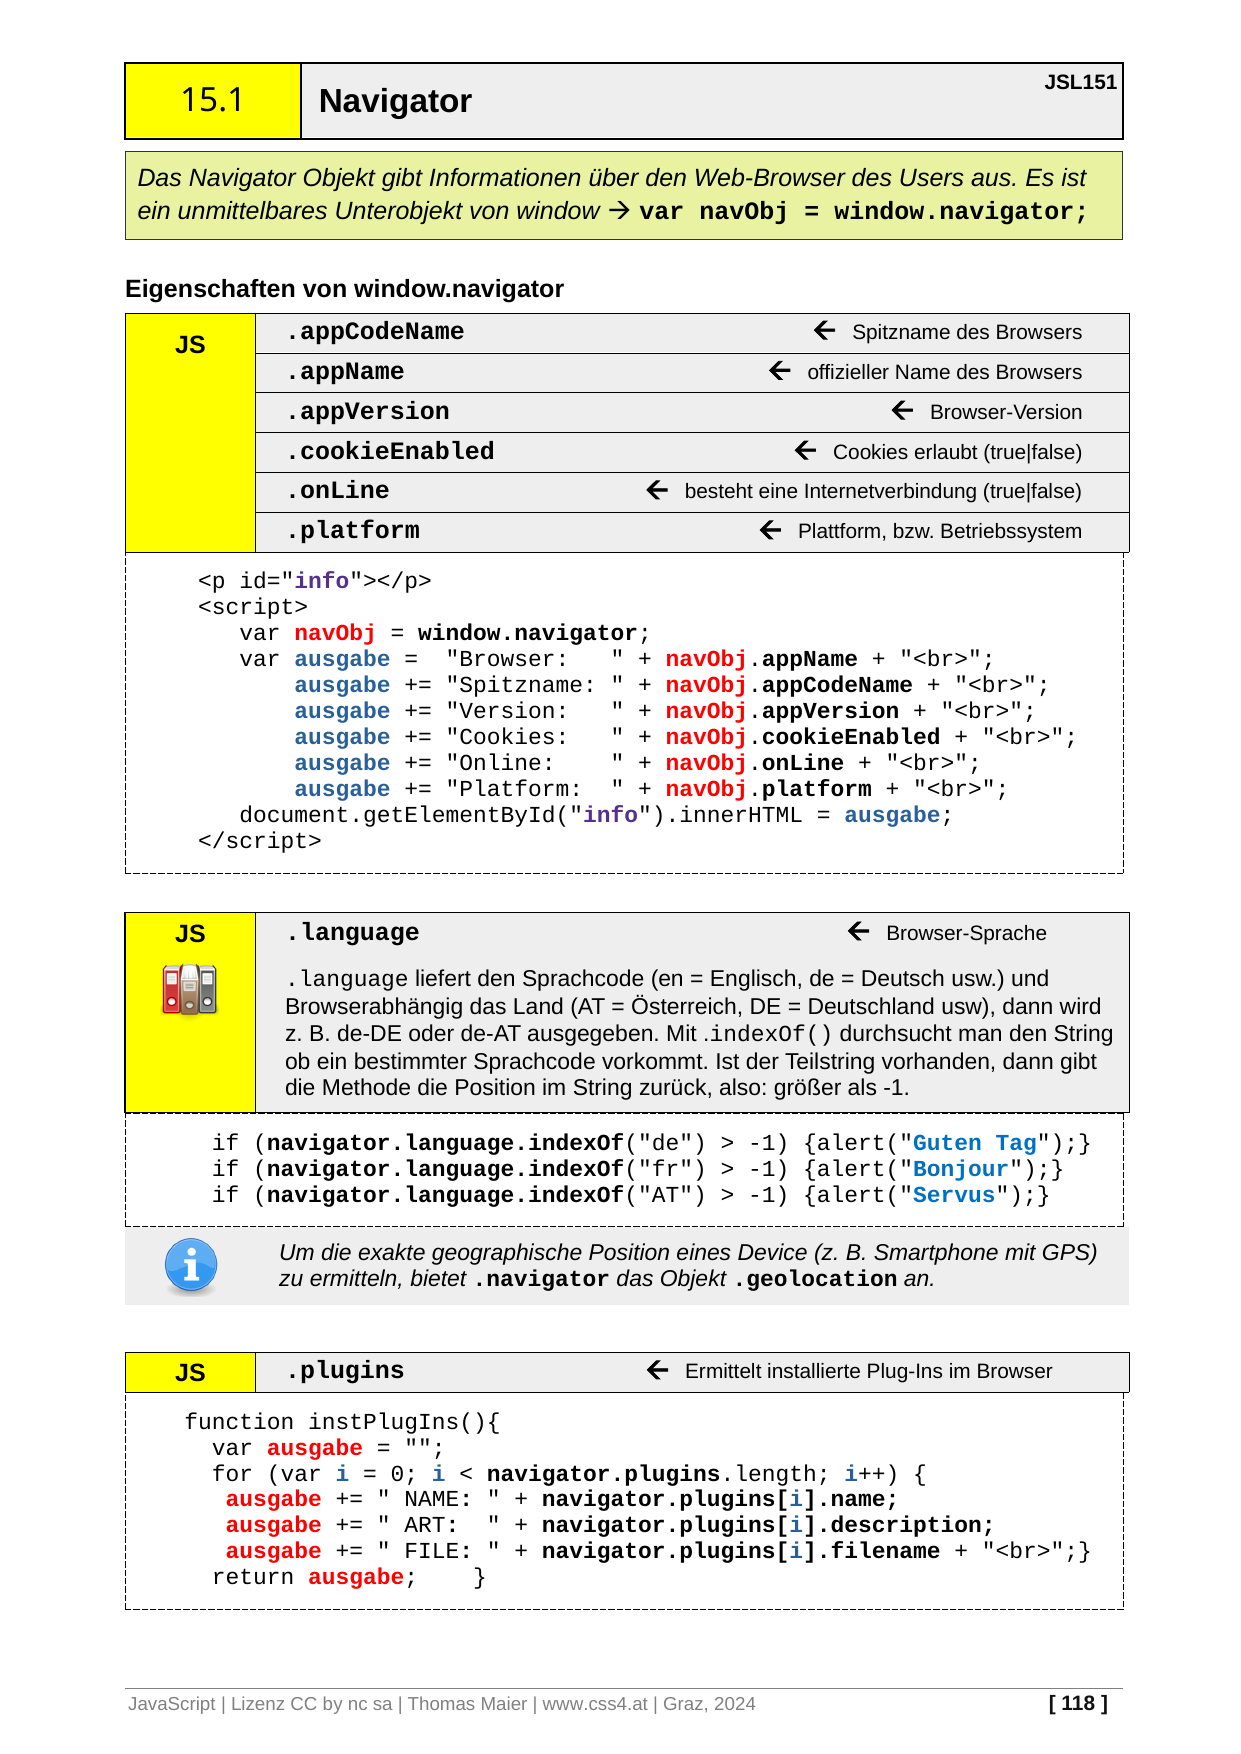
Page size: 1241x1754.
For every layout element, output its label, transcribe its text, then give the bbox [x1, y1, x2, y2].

table_cell .appName  offizieller Name des Browsers [256, 354, 1129, 392]
picture [157, 958, 223, 1024]
picture [161, 1238, 220, 1297]
table_header JS [126, 1353, 255, 1392]
table_header .language  Browser-Sprache [256, 913, 1129, 953]
table_header .plugins  Ermittelt installierte Plug-Ins im Browser [256, 1353, 1129, 1392]
table_header 15.1 [126, 64, 300, 137]
table_header [125, 1227, 255, 1305]
table_header .appCodeName  Spitzname des Browsers [256, 314, 1129, 352]
table_header JS [126, 314, 255, 552]
table_cell .platform  Plattform, bzw. Betriebssystem [256, 513, 1129, 552]
table_header Um die exakte geographische Position eines Device (z. B. Smartphone mit GPS) zu ermitteln, bietet .navigator das Objekt .geolocation an. [255, 1227, 1129, 1305]
text Das Navigator Objekt gibt Informationen über den Web-Browser des Users aus. Es ist ein unmittelbares Unterobjekt von window  var navObj = window.navigator; [126, 152, 1122, 239]
text <p id="info"></p> <script> var navObj = window.navigator; var ausgabe = "Browser: " + navObj.appName + "<br>"; ausgabe += "Spitzname: " + navObj.appCodeName + "<br>"; ausgabe += "Version: " + navObj.appVersion + "<br>"; ausgabe += "Cookies: " + navObj.cookieEnabled + "<br>"; ausgabe += "Online: " + navObj.onLine + "<br>"; ausgabe += "Platform: " + navObj.platform + "<br>"; document.getElementById("info").innerHTML = ausgabe; </script> [125, 553, 1123, 873]
table_cell .onLine  besteht eine Internetverbindung (true|false) [256, 473, 1129, 512]
text Eigenschaften von window.navigator [125, 273, 1123, 302]
table_cell .language liefert den Sprachcode (en = Englisch, de = Deutsch usw.) und Browserabhängig das Land (AT = Österreich, DE = Deutschland usw), dann wird z. B. de-DE oder de-AT ausgegeben. Mit .indexOf() durchsucht man den String ob ein bestimmter Sprachcode vorkommt. Ist der Teilstring vorhanden, dann gibt die Methode die Position im String zurück, also: größer als -1. [256, 953, 1129, 1112]
table_header JSL151 [888, 64, 1122, 137]
table_cell [126, 953, 255, 1112]
text function instPlugIns(){ var ausgabe = ""; for (var i = 0; i < navigator.plugins.length; i++) { ausgabe += " NAME: " + navigator.plugins[i].name; ausgabe += " ART: " + navigator.plugins[i].description; ausgabe += " FILE: " + navigator.plugins[i].filename + "<br>";} return ausgabe; } [125, 1393, 1123, 1609]
table_header JS [126, 913, 255, 953]
table_cell .appVersion  Browser-Version [256, 393, 1129, 432]
table_header Navigator [302, 64, 888, 137]
text if (navigator.language.indexOf("de") > -1) {alert("Guten Tag");} if (navigator.language.indexOf("fr") > -1) {alert("Bonjour");} if (navigator.language.indexOf("AT") > -1) {alert("Servus");} [125, 1113, 1123, 1227]
table_cell .cookieEnabled  Cookies erlaubt (true|false) [256, 433, 1129, 472]
